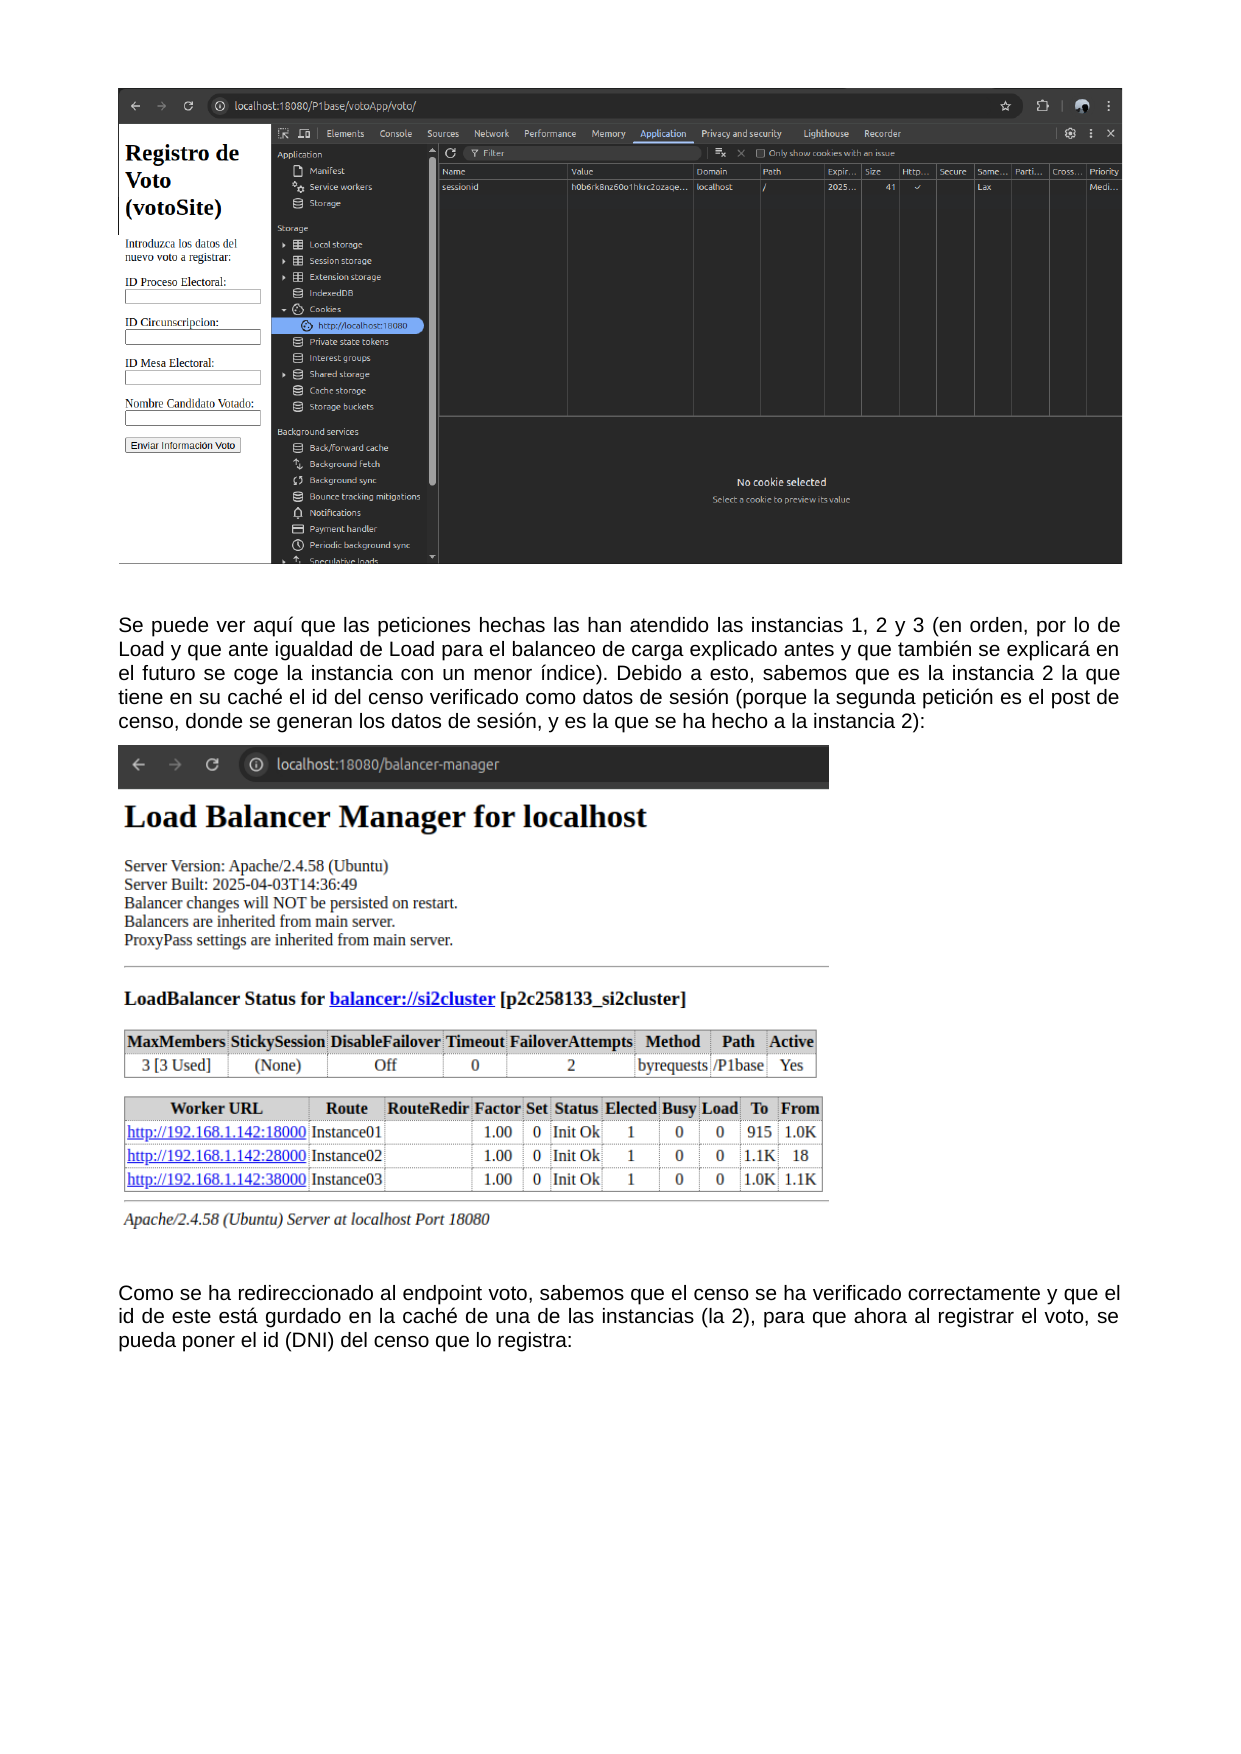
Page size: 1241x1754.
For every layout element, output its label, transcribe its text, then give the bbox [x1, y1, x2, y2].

picture [118, 88, 1123, 564]
text Se puede ver aquí que las peticiones hechas las han atendido las instancias 1, 2 y 3 (en orden, por lo de Load y que ante igualdad de Load para el balanceo de carga explicado antes y que también se explicará en el futuro se coge la instancia con un menor índice). Debido a esto, sabemos que es la instancia 2 la que tiene en su caché el id del censo verificado como datos de sesión (porque la segunda petición es el post de censo, donde se generan los datos de sesión, y es la que se ha hecho a la instancia 2): [118, 613, 1122, 732]
text Como se ha redireccionado al endpoint voto, sabemos que el censo se ha verificado correctamente y que el id de este está gurdado en la caché de una de las instancias (la 2), para que ahora al registrar el voto, se pueda poner el id (DNI) del censo que lo registra: [118, 1280, 1122, 1352]
picture [118, 745, 829, 1232]
